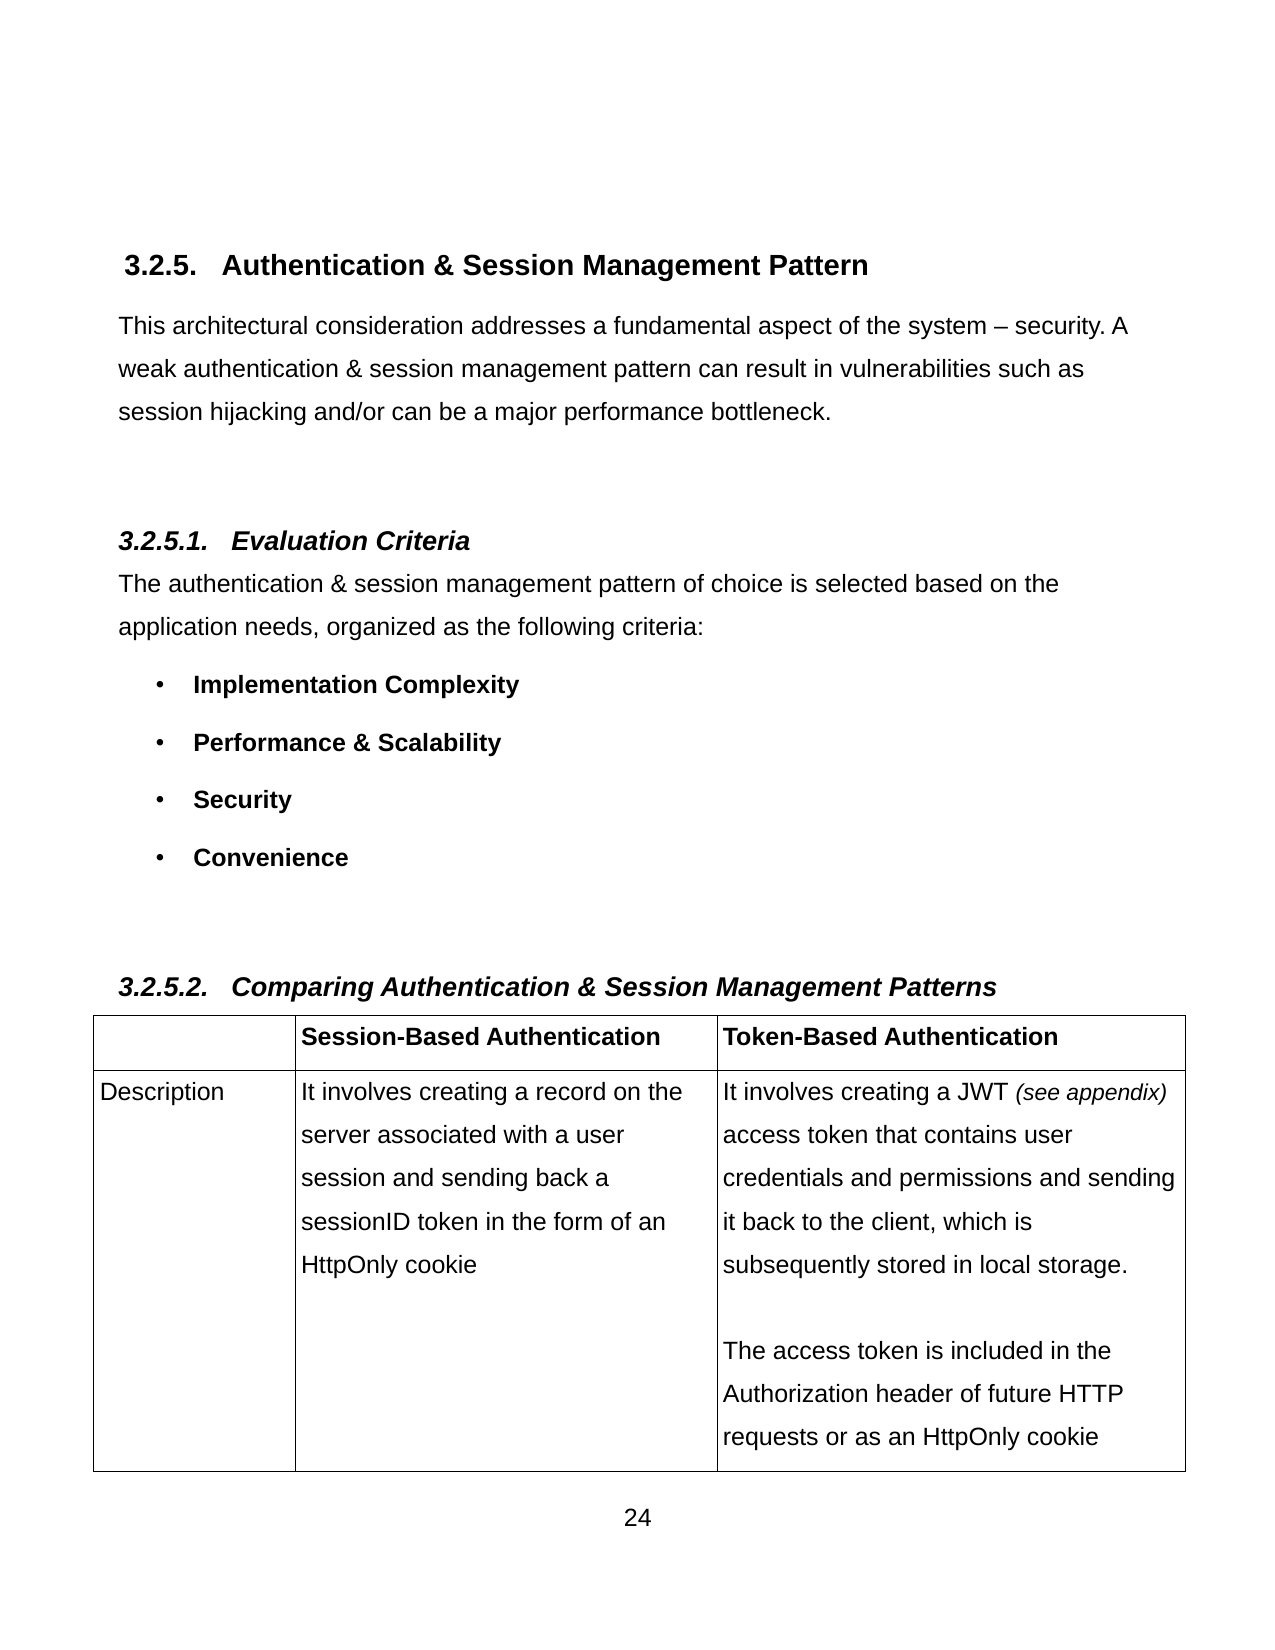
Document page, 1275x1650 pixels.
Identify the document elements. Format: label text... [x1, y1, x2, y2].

table_cell It involves creating a JWT (see appendix) access token that contains user credentials and permissions and sending it back to the client, which is subsequently stored in local storage. The access token is included in the Authorization header of future HTTP requests or as an HttpOnly cookie [718, 1071, 1185, 1471]
subtitle Comparing Authentication & Session Management Patterns [118, 971, 1157, 1002]
list Implementation Complexity [156, 670, 1157, 698]
table_header Session-Based Authentication [296, 1016, 717, 1070]
table_header Token-Based Authentication [718, 1016, 1185, 1070]
text The authentication & session management pattern of choice is selected based on the application needs, organized as the following criteria: [118, 569, 1157, 641]
subtitle Authentication & Session Management Pattern [124, 248, 1157, 282]
table_cell Description [94, 1071, 295, 1471]
list Convenience [156, 843, 1157, 872]
table_header [94, 1016, 295, 1070]
list Performance & Scalability [156, 727, 1157, 756]
subtitle Evaluation Criteria [118, 525, 1157, 556]
table_cell It involves creating a record on the server associated with a user session and sending back a sessionID token in the form of an HttpOnly cookie [296, 1071, 717, 1471]
list Security [156, 785, 1157, 814]
text This architectural consideration addresses a fundamental aspect of the system – security. A weak authentication & session management pattern can result in vulnerabilities such as session hijacking and/or can be a major performance bottleneck. [118, 311, 1157, 426]
